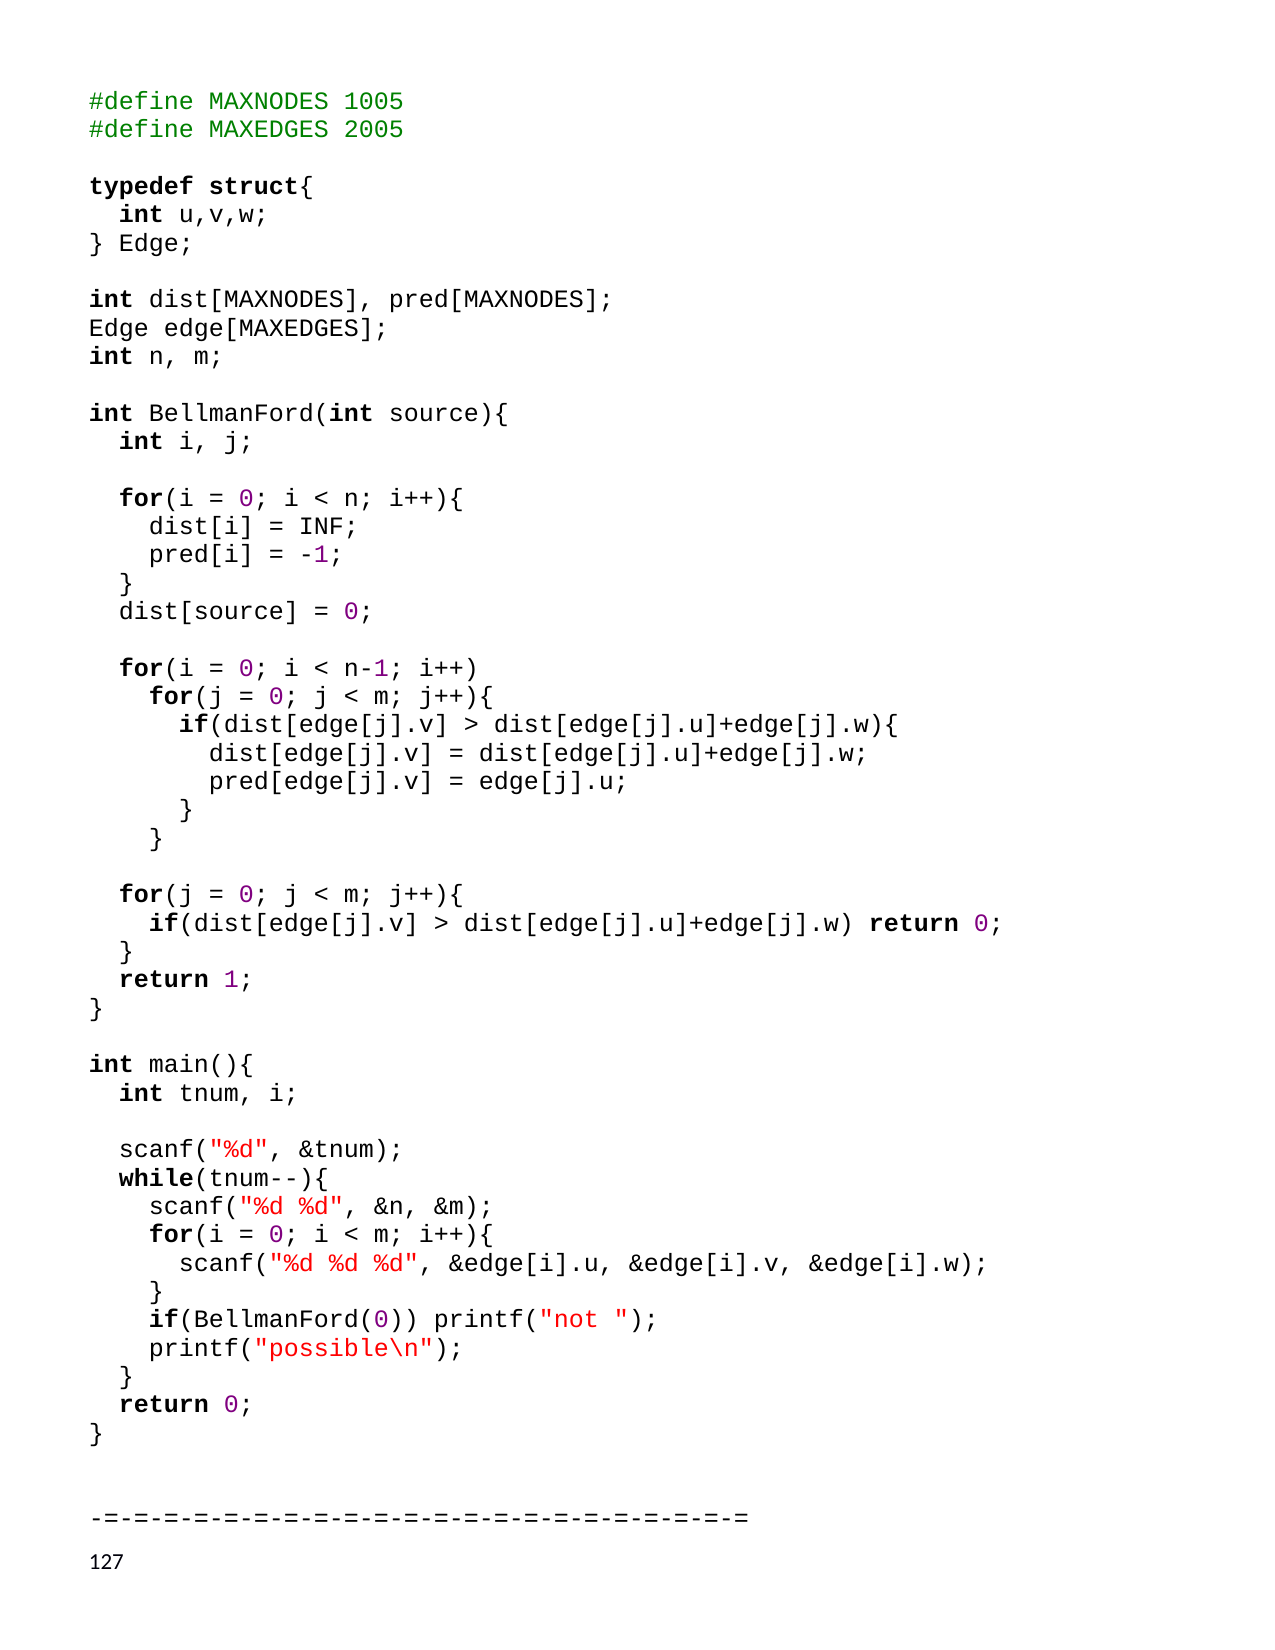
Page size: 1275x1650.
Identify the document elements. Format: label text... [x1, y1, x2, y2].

text int u,v,w; [89, 202, 1186, 230]
text } [89, 570, 1186, 599]
text for(i = 0; i < n-1; i++) [89, 655, 1186, 684]
text dist[edge[j].v] = dist[edge[j].u]+edge[j].w; [89, 740, 1186, 769]
text if(BellmanFord(0)) printf("not "); [89, 1307, 1186, 1335]
text } [89, 1279, 1186, 1307]
text return 1; [89, 967, 1186, 995]
text int n, m; [89, 344, 1186, 372]
text int BellmanFord(int source){ [89, 400, 1186, 429]
text scanf("%d %d %d", &edge[i].u, &edge[i].v, &edge[i].w); [89, 1250, 1186, 1279]
text int main(){ [89, 1052, 1186, 1080]
text scanf("%d", &tnum); [89, 1137, 1186, 1165]
text Edge edge[MAXEDGES]; [89, 315, 1186, 344]
text for(i = 0; i < m; i++){ [89, 1222, 1186, 1250]
text pred[edge[j].v] = edge[j].u; [89, 769, 1186, 797]
text dist[source] = 0; [89, 599, 1186, 627]
text typedef struct{ [89, 174, 1186, 202]
text pred[i] = -1; [89, 542, 1186, 570]
text } [89, 939, 1186, 967]
text } [89, 1364, 1186, 1392]
text int i, j; [89, 429, 1186, 457]
text -=-=-=-=-=-=-=-=-=-=-=-=-=-=-=-=-=-=-=-=-=-= [89, 1505, 1186, 1534]
text } [89, 825, 1186, 854]
text if(dist[edge[j].v] > dist[edge[j].u]+edge[j].w) return 0; [89, 910, 1186, 939]
text for(j = 0; j < m; j++){ [89, 882, 1186, 910]
text #define MAXNODES 1005 [89, 89, 1186, 117]
text } Edge; [89, 230, 1186, 259]
text int dist[MAXNODES], pred[MAXNODES]; [89, 287, 1186, 315]
text int tnum, i; [89, 1080, 1186, 1109]
text printf("possible\n"); [89, 1335, 1186, 1364]
text } [89, 797, 1186, 825]
text } [89, 1420, 1186, 1449]
text while(tnum--){ [89, 1165, 1186, 1194]
text if(dist[edge[j].v] > dist[edge[j].u]+edge[j].w){ [89, 712, 1186, 740]
text scanf("%d %d", &n, &m); [89, 1194, 1186, 1222]
text } [89, 995, 1186, 1024]
text #define MAXEDGES 2005 [89, 117, 1186, 145]
text for(i = 0; i < n; i++){ [89, 485, 1186, 514]
text dist[i] = INF; [89, 514, 1186, 542]
text return 0; [89, 1392, 1186, 1420]
text for(j = 0; j < m; j++){ [89, 684, 1186, 712]
